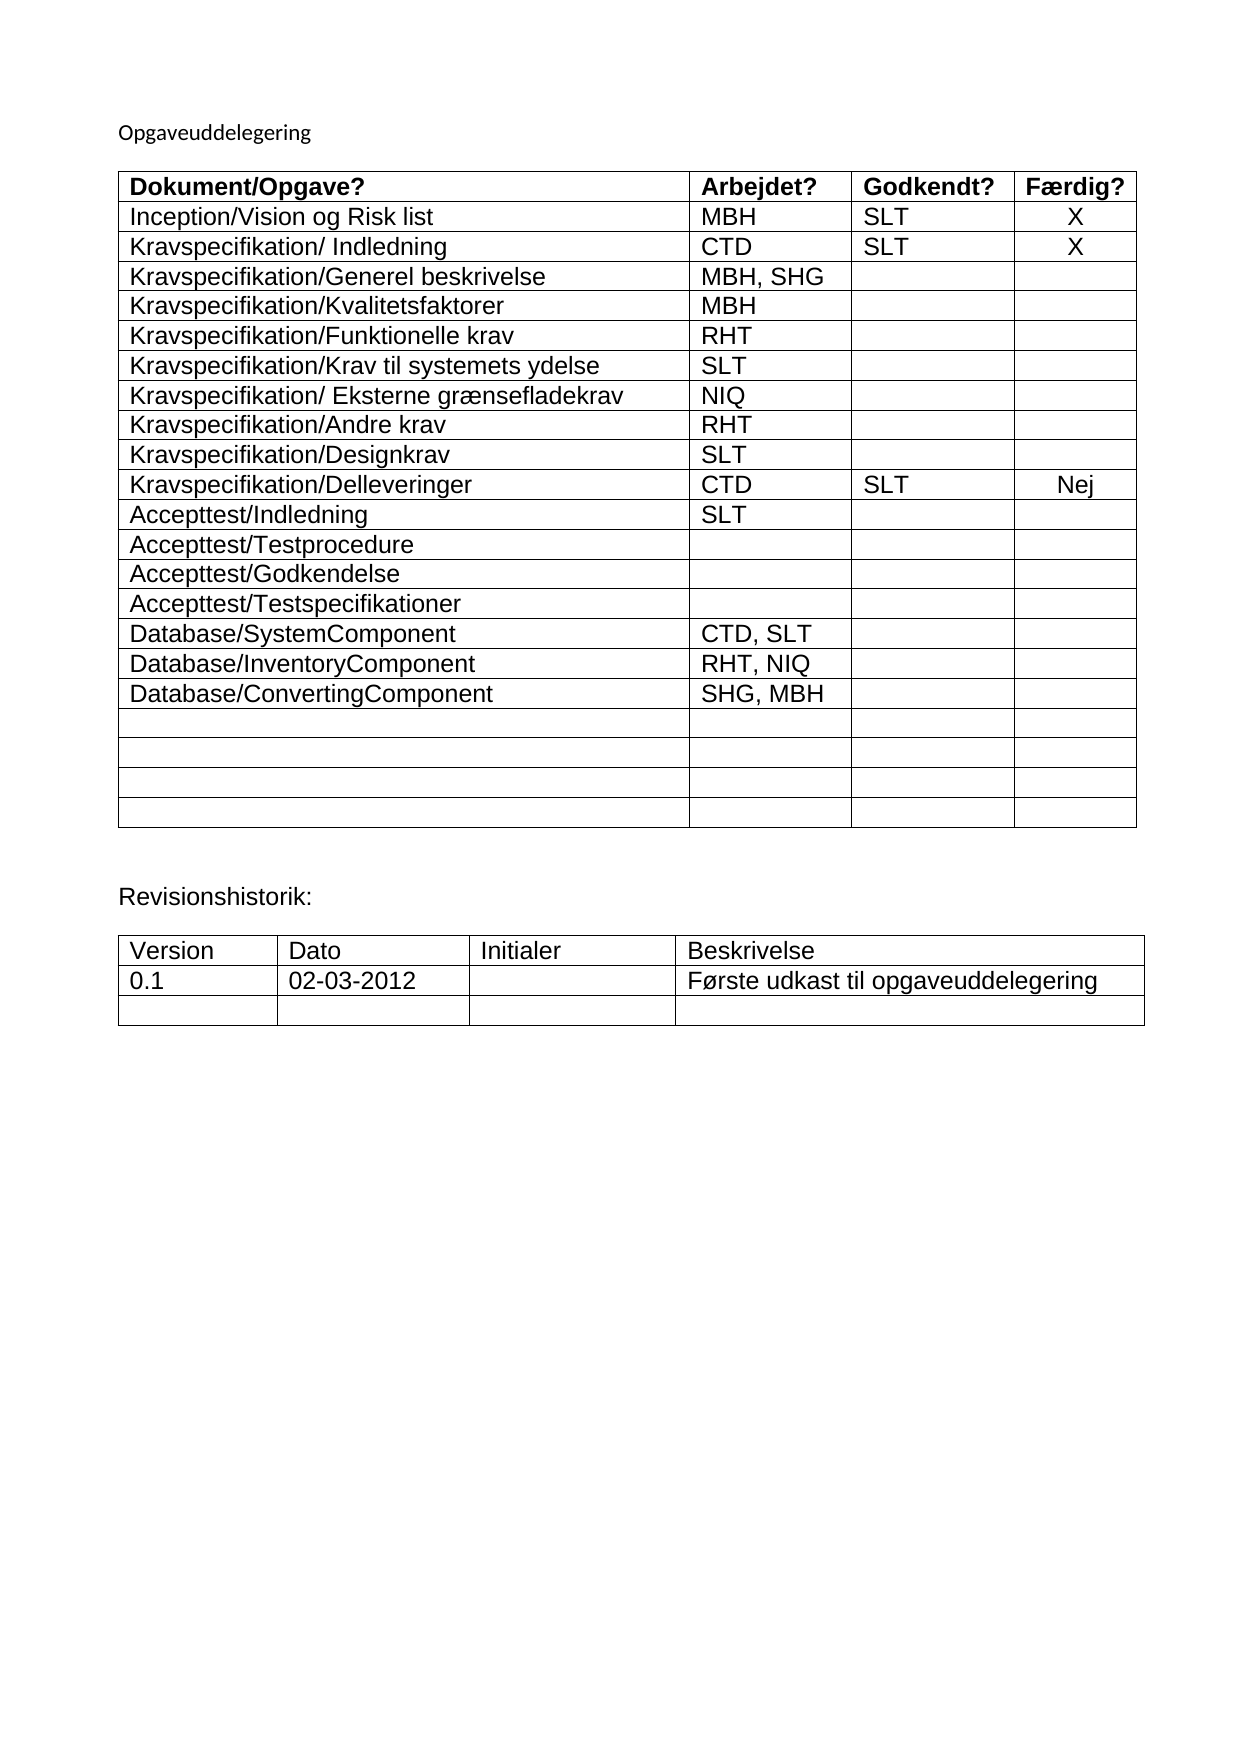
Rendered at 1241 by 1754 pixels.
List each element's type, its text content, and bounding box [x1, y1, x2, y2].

table_cell [119, 798, 689, 827]
table_cell [119, 996, 277, 1025]
table_cell Kravspecifikation/Andre krav [119, 411, 689, 439]
table_cell NIQ [690, 381, 851, 409]
table_cell [690, 530, 851, 558]
table_header Beskrivelse [676, 936, 1144, 965]
table_cell [690, 589, 851, 618]
table_cell [676, 996, 1144, 1025]
table_cell CTD [690, 232, 851, 261]
table_cell [119, 709, 689, 737]
text Opgaveuddelegering [118, 118, 1122, 146]
table_header Version [119, 936, 277, 965]
table_cell [852, 262, 1014, 290]
table_cell [852, 291, 1014, 320]
table_header Dato [278, 936, 469, 965]
table_cell [852, 768, 1014, 797]
table_cell [852, 381, 1014, 409]
table_cell [278, 996, 469, 1025]
table_cell [119, 768, 689, 797]
table_cell Database/InventoryComponent [119, 649, 689, 678]
table_cell RHT, NIQ [690, 649, 851, 678]
table_cell Kravspecifikation/Generel beskrivelse [119, 262, 689, 290]
table_cell Inception/Vision og Risk list [119, 202, 689, 231]
table_cell Kravspecifikation/Designkrav [119, 440, 689, 469]
table_cell RHT [690, 411, 851, 439]
table_cell [1015, 798, 1136, 827]
table_cell [1015, 560, 1136, 588]
table_cell Database/ConvertingComponent [119, 679, 689, 707]
table_cell Kravspecifikation/Kvalitetsfaktorer [119, 291, 689, 320]
table_cell 02-03-2012 [278, 966, 469, 995]
table_cell X [1015, 232, 1136, 261]
table_cell [1015, 589, 1136, 618]
table_cell [852, 679, 1014, 707]
table_cell [852, 619, 1014, 648]
table_cell SLT [852, 202, 1014, 231]
table_cell [1015, 768, 1136, 797]
table_cell CTD, SLT [690, 619, 851, 648]
table_cell [852, 798, 1014, 827]
table_header Færdig? [1015, 172, 1136, 201]
table_cell [852, 589, 1014, 618]
table_cell [852, 321, 1014, 350]
table_cell [690, 560, 851, 588]
table_cell [852, 560, 1014, 588]
table_cell [1015, 679, 1136, 707]
table_cell [1015, 411, 1136, 439]
table_cell RHT [690, 321, 851, 350]
table_cell [690, 798, 851, 827]
table_cell [690, 738, 851, 767]
table_cell [1015, 351, 1136, 380]
table_cell [852, 351, 1014, 380]
table_header Arbejdet? [690, 172, 851, 201]
table_cell SLT [690, 440, 851, 469]
table_cell Kravspecifikation/Delleveringer [119, 470, 689, 499]
table_cell Accepttest/Testprocedure [119, 530, 689, 558]
table_cell [1015, 321, 1136, 350]
table_cell [1015, 619, 1136, 648]
table_cell [470, 996, 675, 1025]
table_cell [1015, 291, 1136, 320]
text Revisionshistorik: [118, 881, 1122, 910]
table_cell [690, 709, 851, 737]
table_cell [1015, 262, 1136, 290]
table_cell [1015, 440, 1136, 469]
table_cell X [1015, 202, 1136, 231]
table_cell 0.1 [119, 966, 277, 995]
table_cell CTD [690, 470, 851, 499]
table_cell SHG, MBH [690, 679, 851, 707]
table_cell [852, 500, 1014, 529]
table_header Godkendt? [852, 172, 1014, 201]
table_cell [852, 738, 1014, 767]
table_cell Kravspecifikation/Krav til systemets ydelse [119, 351, 689, 380]
table_cell SLT [690, 351, 851, 380]
table_cell [1015, 738, 1136, 767]
table_cell [690, 768, 851, 797]
table_header Dokument/Opgave? [119, 172, 689, 201]
table_cell [1015, 381, 1136, 409]
table_cell Database/SystemComponent [119, 619, 689, 648]
table_cell Accepttest/Testspecifikationer [119, 589, 689, 618]
table_cell Accepttest/Godkendelse [119, 560, 689, 588]
table_cell [1015, 709, 1136, 737]
table_cell [852, 411, 1014, 439]
table_cell Accepttest/Indledning [119, 500, 689, 529]
table_cell Kravspecifikation/ Indledning [119, 232, 689, 261]
table_cell [852, 649, 1014, 678]
table_cell [852, 530, 1014, 558]
table_cell MBH, SHG [690, 262, 851, 290]
table_cell [1015, 530, 1136, 558]
table_cell [470, 966, 675, 995]
table_cell SLT [852, 232, 1014, 261]
table_header Initialer [470, 936, 675, 965]
table_cell [1015, 649, 1136, 678]
table_cell SLT [852, 470, 1014, 499]
table_cell [852, 440, 1014, 469]
table_cell SLT [690, 500, 851, 529]
table_cell Kravspecifikation/ Eksterne grænsefladekrav [119, 381, 689, 409]
table_cell MBH [690, 291, 851, 320]
table_cell [852, 709, 1014, 737]
table_cell Nej [1015, 470, 1136, 499]
table_cell [1015, 500, 1136, 529]
table_cell MBH [690, 202, 851, 231]
table_cell Første udkast til opgaveuddelegering [676, 966, 1144, 995]
table_cell Kravspecifikation/Funktionelle krav [119, 321, 689, 350]
table_cell [119, 738, 689, 767]
